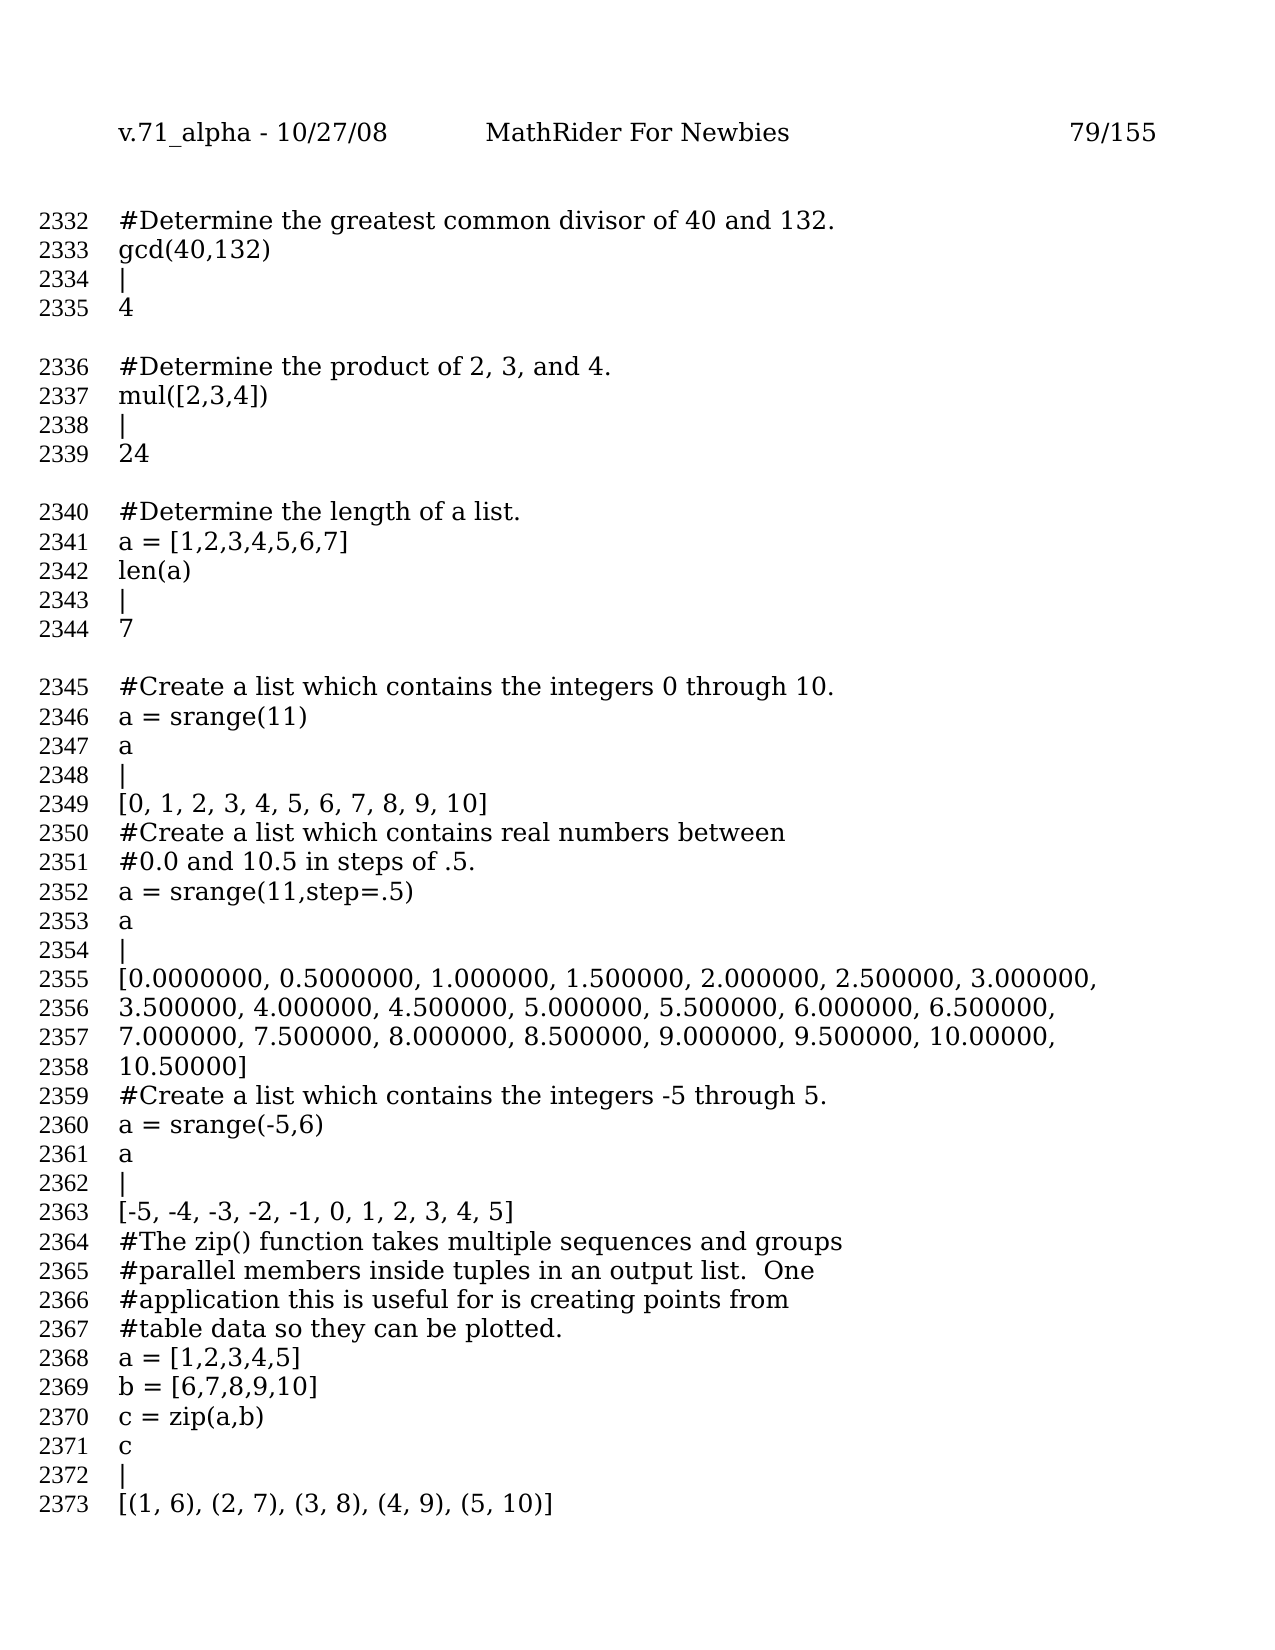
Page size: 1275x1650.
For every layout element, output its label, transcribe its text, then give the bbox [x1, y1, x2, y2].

text a [118, 1139, 1157, 1168]
text #0.0 and 10.5 in steps of .5. [118, 848, 1157, 877]
text #Create a list which contains the integers 0 through 10. [118, 673, 1157, 702]
text #Create a list which contains real numbers between [118, 818, 1157, 848]
text | [118, 410, 1157, 439]
text | [118, 264, 1157, 293]
text a = [1,2,3,4,5,6,7] [118, 527, 1157, 556]
text 4 [118, 293, 1157, 323]
text b = [6,7,8,9,10] [118, 1373, 1157, 1402]
text | [118, 1460, 1157, 1489]
text #Determine the greatest common divisor of 40 and 132. [118, 206, 1157, 235]
text a = srange(-5,6) [118, 1110, 1157, 1139]
text a [118, 906, 1157, 935]
text #parallel members inside tuples in an output list. One [118, 1256, 1157, 1285]
text #Create a list which contains the integers -5 through 5. [118, 1081, 1157, 1110]
text [0.0000000, 0.5000000, 1.000000, 1.500000, 2.000000, 2.500000, 3.000000, 3.500000, 4.000000, 4.500000, 5.000000, 5.500000, 6.000000, 6.500000, 7.000000, 7.500000, 8.000000, 8.500000, 9.000000, 9.500000, 10.00000, 10.50000] [118, 964, 1157, 1081]
text a [118, 731, 1157, 760]
text | [118, 760, 1157, 789]
text a = [1,2,3,4,5] [118, 1343, 1157, 1373]
text 24 [118, 439, 1157, 468]
text c [118, 1431, 1157, 1460]
text #application this is useful for is creating points from [118, 1285, 1157, 1314]
text a = srange(11) [118, 702, 1157, 731]
text #table data so they can be plotted. [118, 1314, 1157, 1343]
text len(a) [118, 556, 1157, 585]
text | [118, 1168, 1157, 1198]
text | [118, 585, 1157, 614]
text [(1, 6), (2, 7), (3, 8), (4, 9), (5, 10)] [118, 1489, 1157, 1518]
text #Determine the product of 2, 3, and 4. [118, 352, 1157, 381]
text a = srange(11,step=.5) [118, 877, 1157, 906]
text gcd(40,132) [118, 235, 1157, 264]
text | [118, 935, 1157, 964]
text c = zip(a,b) [118, 1402, 1157, 1431]
text mul([2,3,4]) [118, 381, 1157, 410]
text 7 [118, 614, 1157, 643]
text #Determine the length of a list. [118, 498, 1157, 527]
text [-5, -4, -3, -2, -1, 0, 1, 2, 3, 4, 5] [118, 1198, 1157, 1227]
text [0, 1, 2, 3, 4, 5, 6, 7, 8, 9, 10] [118, 789, 1157, 818]
text #The zip() function takes multiple sequences and groups [118, 1227, 1157, 1256]
